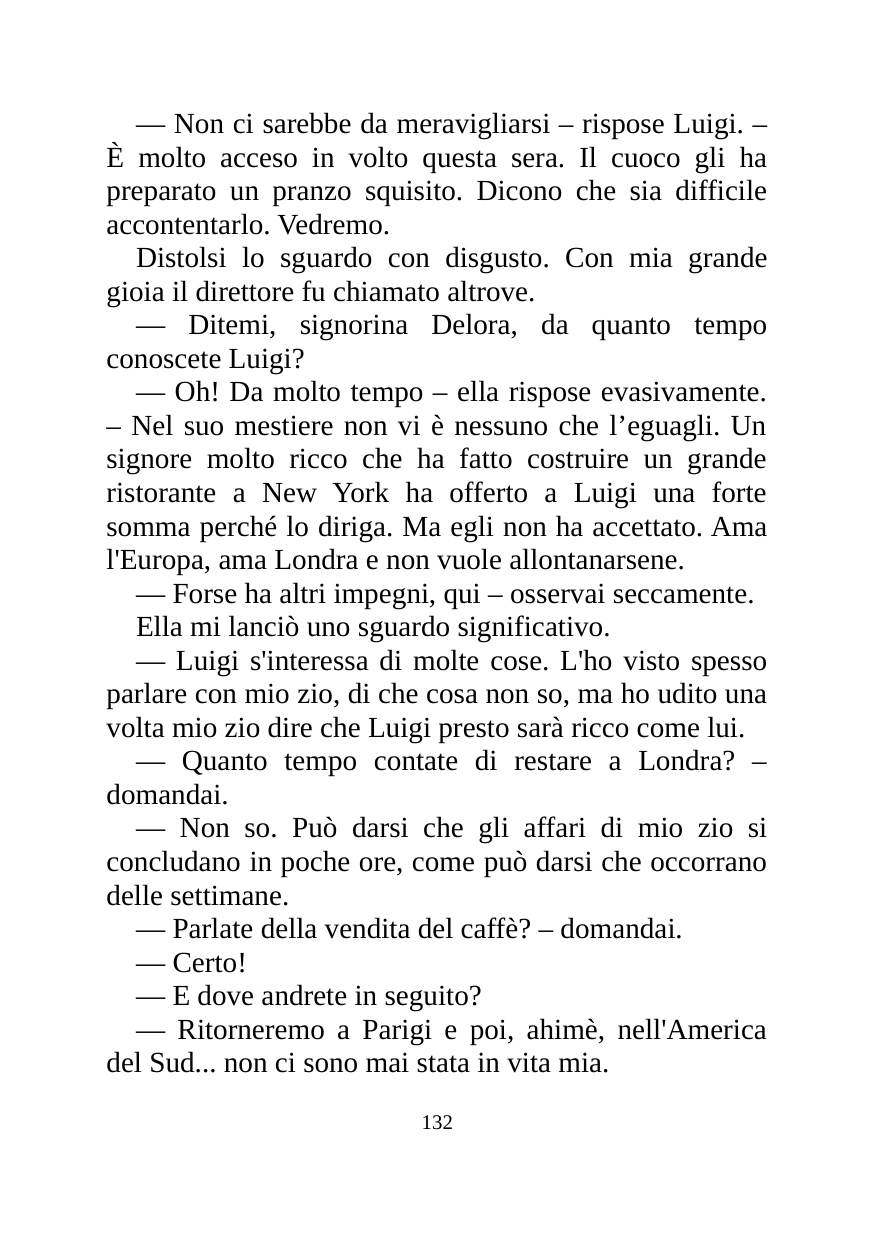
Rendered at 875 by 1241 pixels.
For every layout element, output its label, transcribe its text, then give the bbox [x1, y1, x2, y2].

text — E dove andrete in seguito? [106, 978, 768, 1012]
text — Parlate della vendita del caffè? – domandai. [106, 911, 768, 945]
text — Non so. Può darsi che gli affari di mio zio si concludano in poche ore, come può darsi che occorrano delle settimane. [106, 811, 768, 911]
text — Ritorneremo a Parigi e poi, ahimè, nell'America del Sud... non ci sono mai stata in vita mia. [106, 1012, 768, 1079]
text — Quanto tempo contate di restare a Londra? – domandai. [106, 743, 768, 811]
text — Oh! Da molto tempo – ella rispose evasivamente. – Nel suo mestiere non vi è nessuno che l’eguagli. Un signore molto ricco che ha fatto costruire un grande ristorante a New York ha offerto a Luigi una forte somma perché lo diriga. Ma egli non ha accettato. Ama l'Europa, ama Londra e non vuole allontanarsene. [106, 374, 768, 576]
text — Non ci sarebbe da meravigliarsi – rispose Luigi. – È molto acceso in volto questa sera. Il cuoco gli ha preparato un pranzo squisito. Dicono che sia difficile accontentarlo. Vedremo. [106, 106, 768, 240]
text — Certo! [106, 945, 768, 978]
text — Ditemi, signorina Delora, da quanto tempo conoscete Luigi? [106, 307, 768, 374]
text Distolsi lo sguardo con disgusto. Con mia grande gioia il direttore fu chiamato altrove. [106, 240, 768, 307]
text — Forse ha altri impegni, qui – osservai seccamente. [106, 576, 768, 609]
text Ella mi lanciò uno sguardo significativo. [106, 609, 768, 643]
text — Luigi s'interessa di molte cose. L'ho visto spesso parlare con mio zio, di che cosa non so, ma ho udito una volta mio zio dire che Luigi presto sarà ricco come lui. [106, 643, 768, 743]
